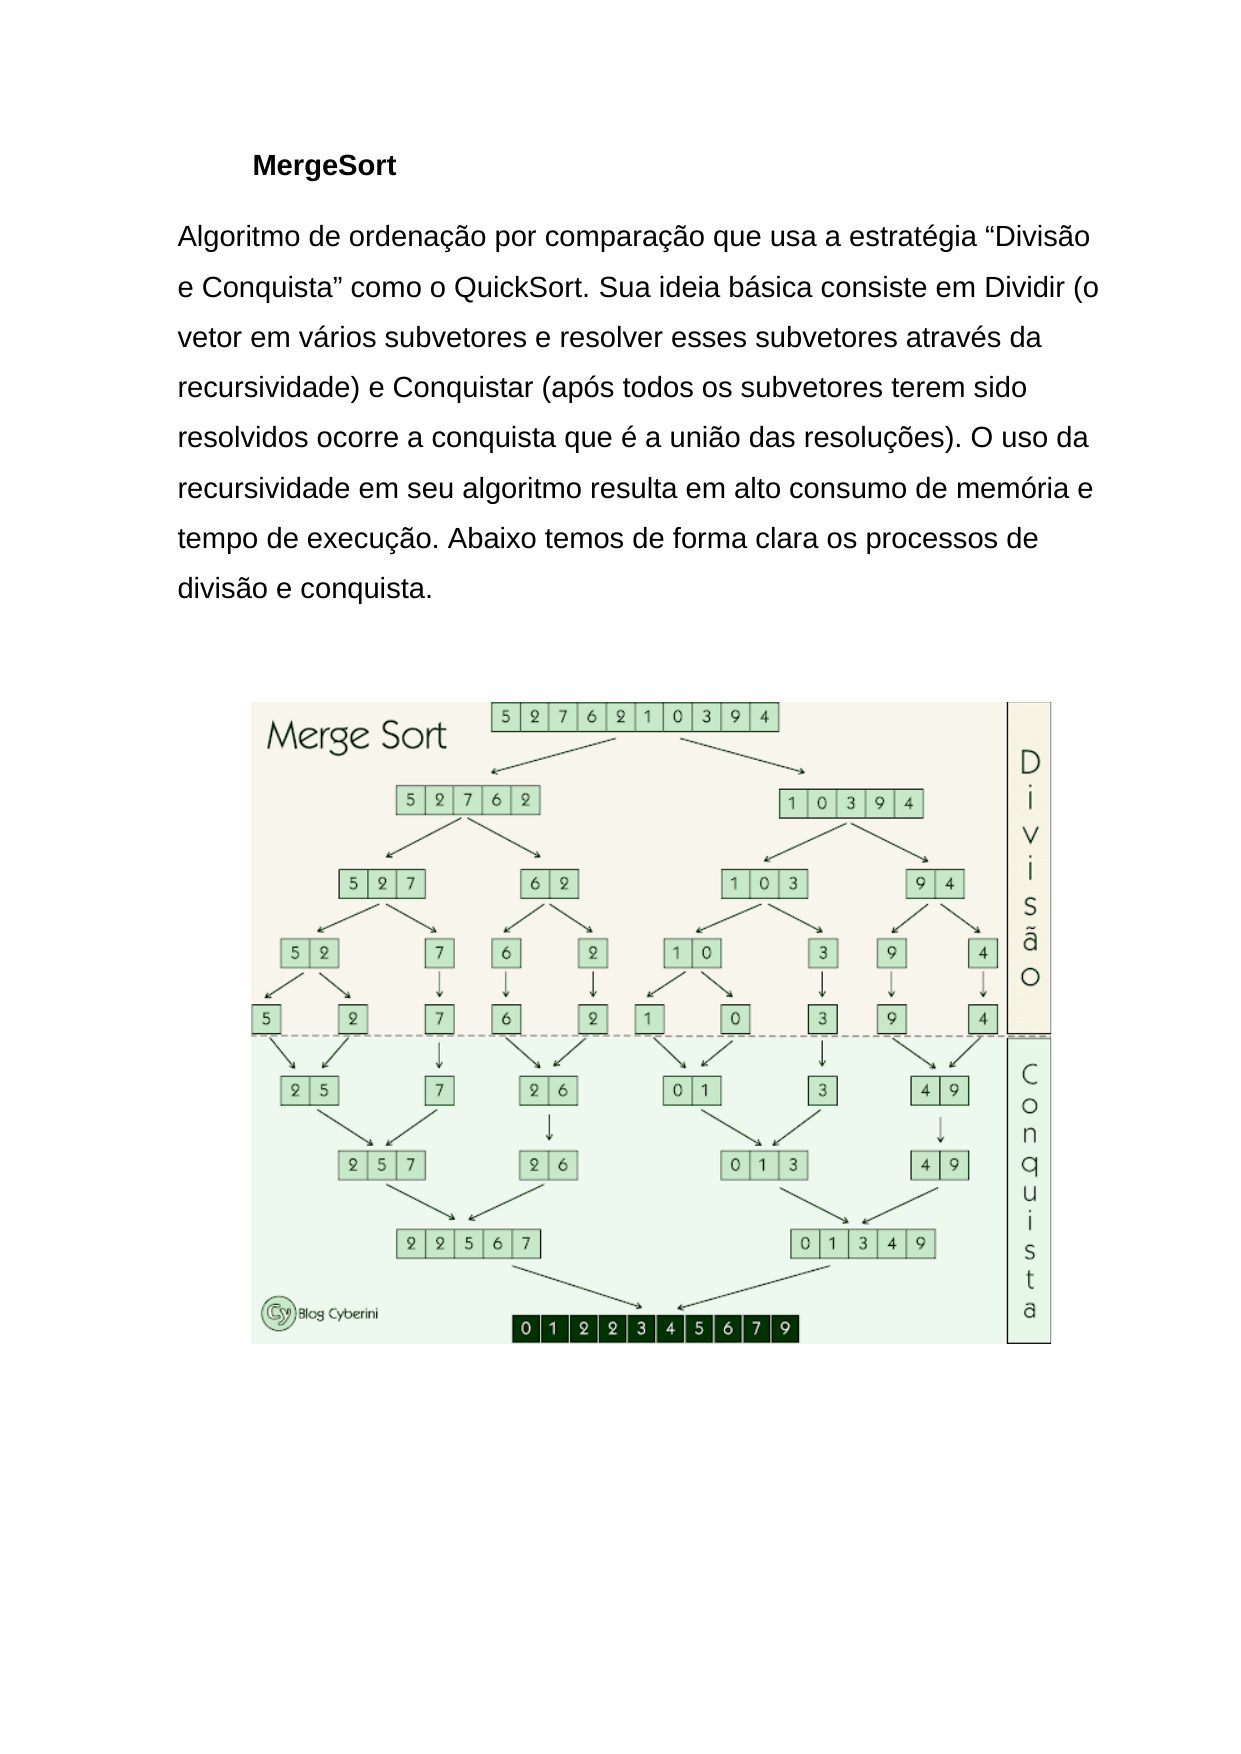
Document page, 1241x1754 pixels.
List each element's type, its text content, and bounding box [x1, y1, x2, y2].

text MergeSort [177, 148, 1114, 181]
text Algoritmo de ordenação por comparação que usa a estratégia “Divisão e Conquista” como o QuickSort. Sua ideia básica consiste em Dividir (o vetor em vários subvetores e resolver esses subvetores através da recursividade) e Conquistar (após todos os subvetores terem sido resolvidos ocorre a conquista que é a união das resoluções). O uso da recursividade em seu algoritmo resulta em alto consumo de memória e tempo de execução. Abaixo temos de forma clara os processos de divisão e conquista. [177, 219, 1114, 605]
picture [251, 702, 1052, 1344]
